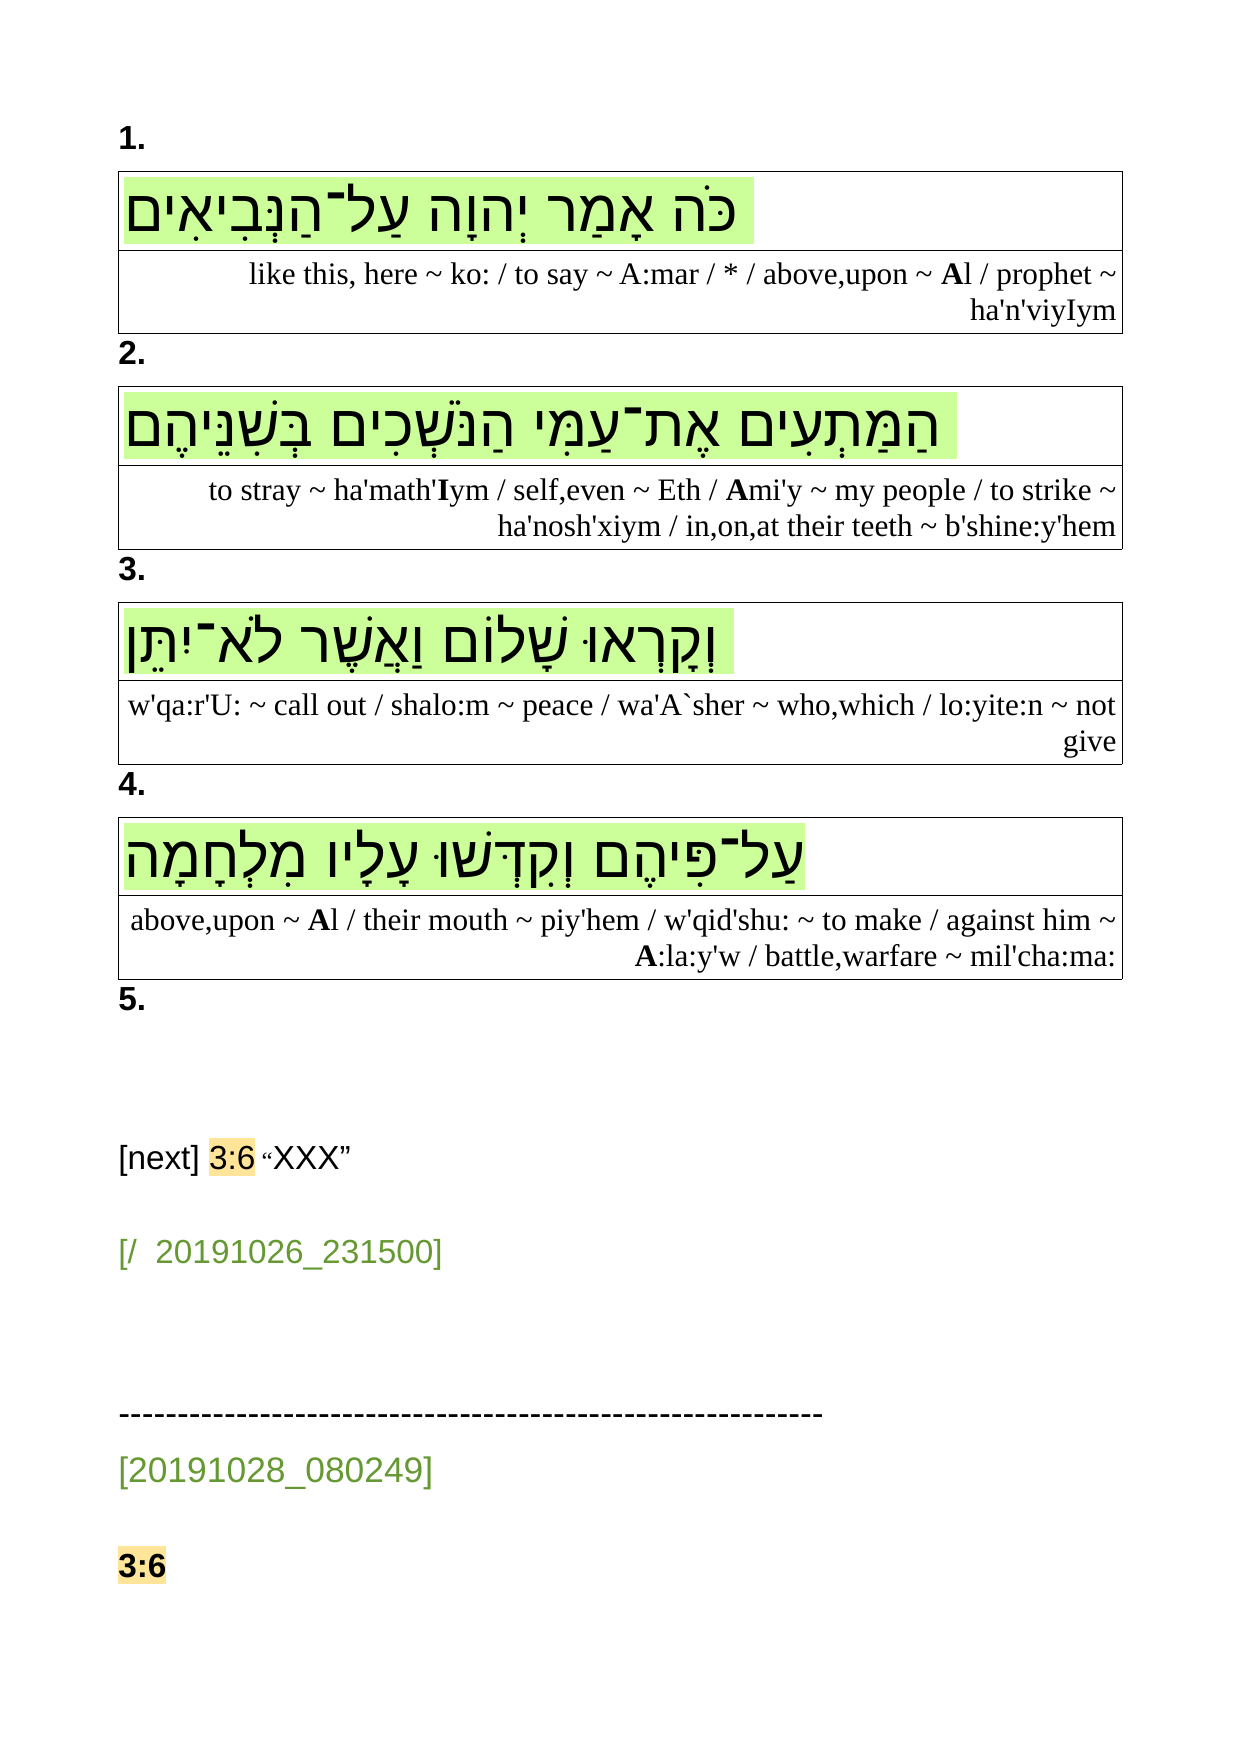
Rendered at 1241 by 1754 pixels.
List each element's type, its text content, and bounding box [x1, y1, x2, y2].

text 3:6 [118, 1546, 1122, 1584]
text 3. [118, 550, 1122, 587]
text 5. [118, 980, 1122, 1017]
text [20191028_080249] [118, 1449, 1122, 1489]
table_cell above,upon ~ Al / their mouth ~ piy'hem / w'qid'shu: ~ to make / against him ~ A:la:y'w / battle,warfare ~ mil'cha:ma: [119, 896, 1122, 979]
table_header כֹּה אָמַר יְהוָה עַל־הַנְּבִיאִים [119, 172, 1122, 250]
text 1. [118, 118, 1122, 157]
table_header וְקָרְאוּ שָׁלוֹם וַאֲשֶׁר לֹא־יִתֵּן [119, 603, 1122, 680]
text 2. [118, 334, 1122, 372]
text 4. [118, 765, 1122, 802]
text ------------------------------------------------------------ [118, 1393, 1122, 1433]
text [next] 3:6 “XXX” [118, 1138, 1122, 1176]
table_cell w'qa:r'U: ~ call out / shalo:m ~ peace / wa'A`sher ~ who,which / lo:yite:n ~ not give [119, 681, 1122, 764]
table_header הַמַּתְעִים אֶת־עַמִּי הַנֹּשְׁכִים בְּשִׁנֵּיהֶם [119, 387, 1122, 465]
table_header עַל־פִּיהֶם וְקִדְּשׁוּ עָלָיו מִלְחָמָה [119, 818, 1122, 895]
table_cell to stray ~ ha'math'Iym / self,even ~ Eth / Ami'y ~ my people / to strike ~ ha'nosh'xiym / in,on,at their teeth ~ b'shine:y'hem [119, 466, 1122, 548]
text [/ 20191026_231500] [118, 1232, 1122, 1271]
table_cell like this, here ~ ko: / to say ~ A:mar / * / above,upon ~ Al / prophet ~ ha'n'viyIym [119, 251, 1122, 333]
